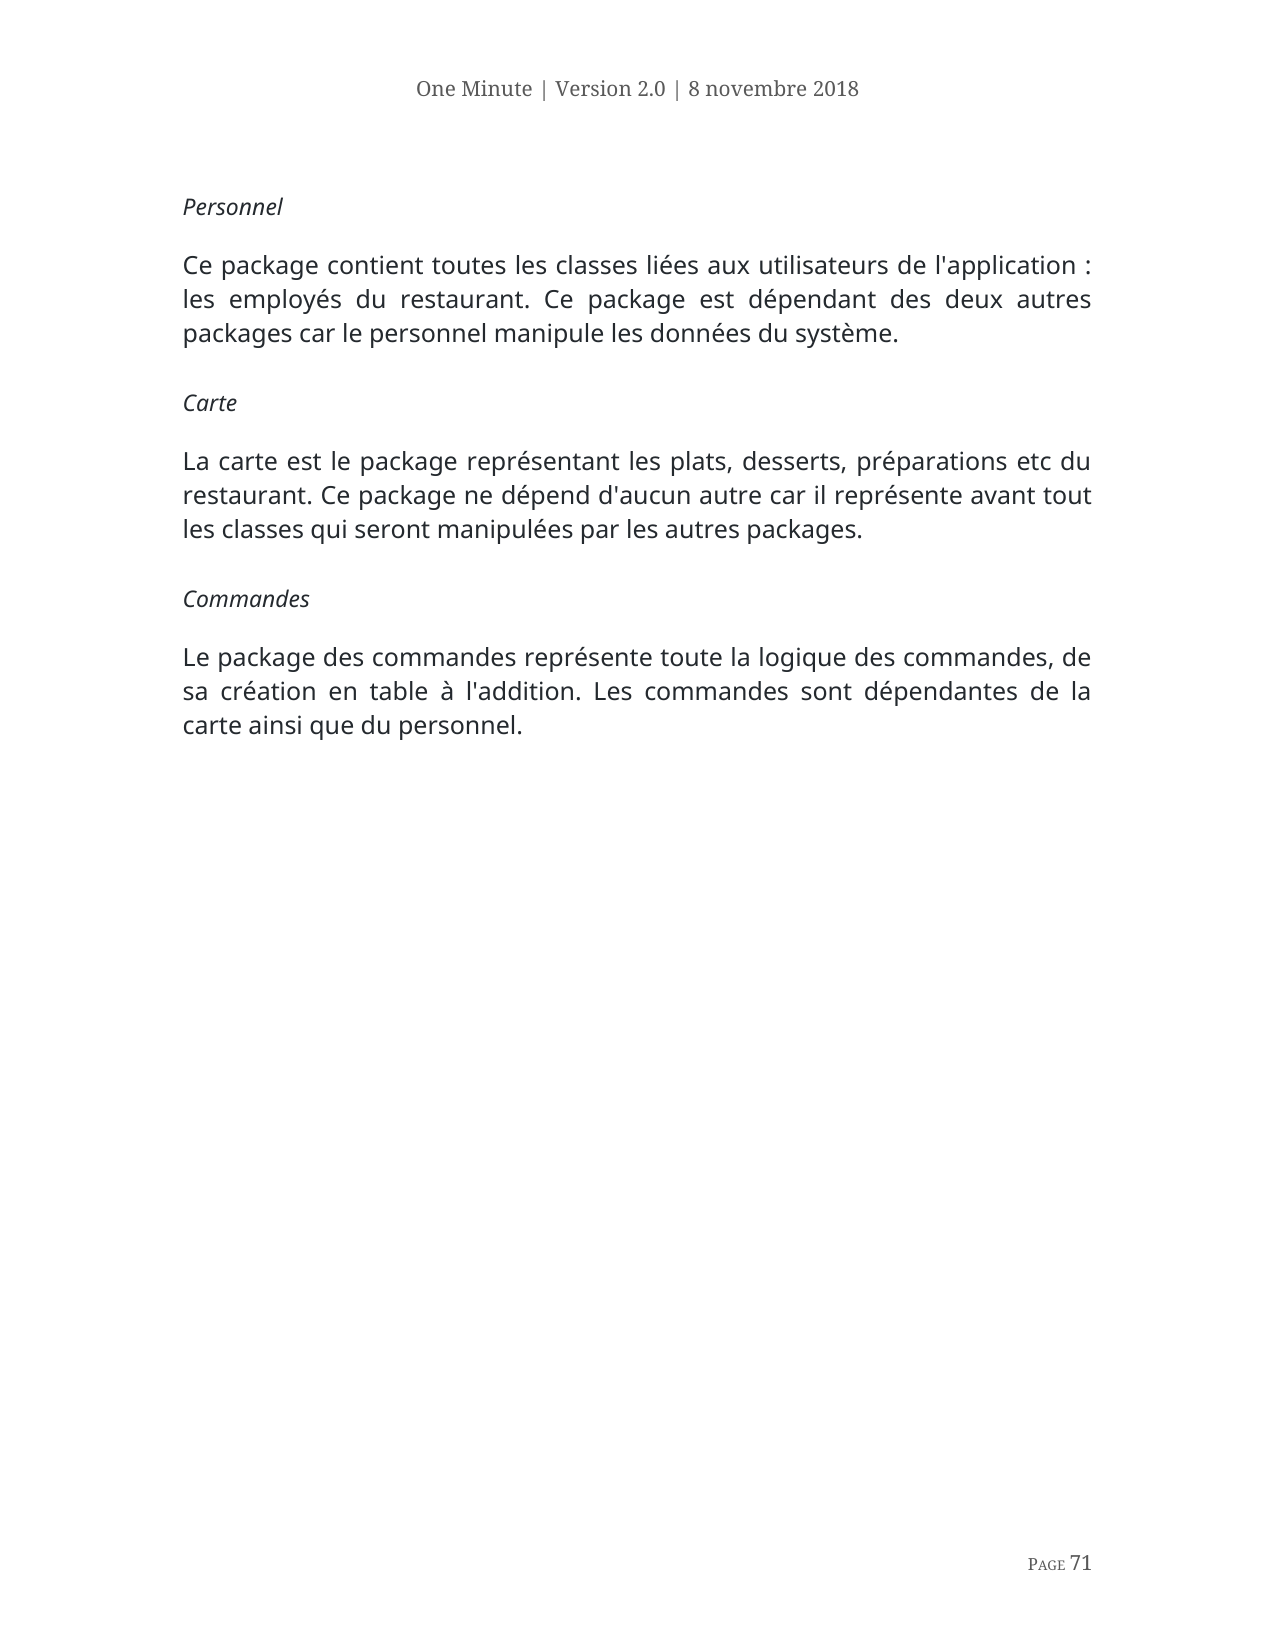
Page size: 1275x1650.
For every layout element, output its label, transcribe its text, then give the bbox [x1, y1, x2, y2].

subtitle Carte [182, 387, 1093, 418]
subtitle Personnel [182, 191, 1093, 222]
text Le package des commandes représente toute la logique des commandes, de sa création en table à l'addition. Les commandes sont dépendantes de la carte ainsi que du personnel. [182, 639, 1093, 742]
text Ce package contient toutes les classes liées aux utilisateurs de l'application : les employés du restaurant. Ce package est dépendant des deux autres packages car le personnel manipule les données du système. [182, 247, 1093, 350]
text La carte est le package représentant les plats, desserts, préparations etc du restaurant. Ce package ne dépend d'aucun autre car il représente avant tout les classes qui seront manipulées par les autres packages. [182, 443, 1093, 546]
subtitle Commandes [182, 583, 1093, 614]
